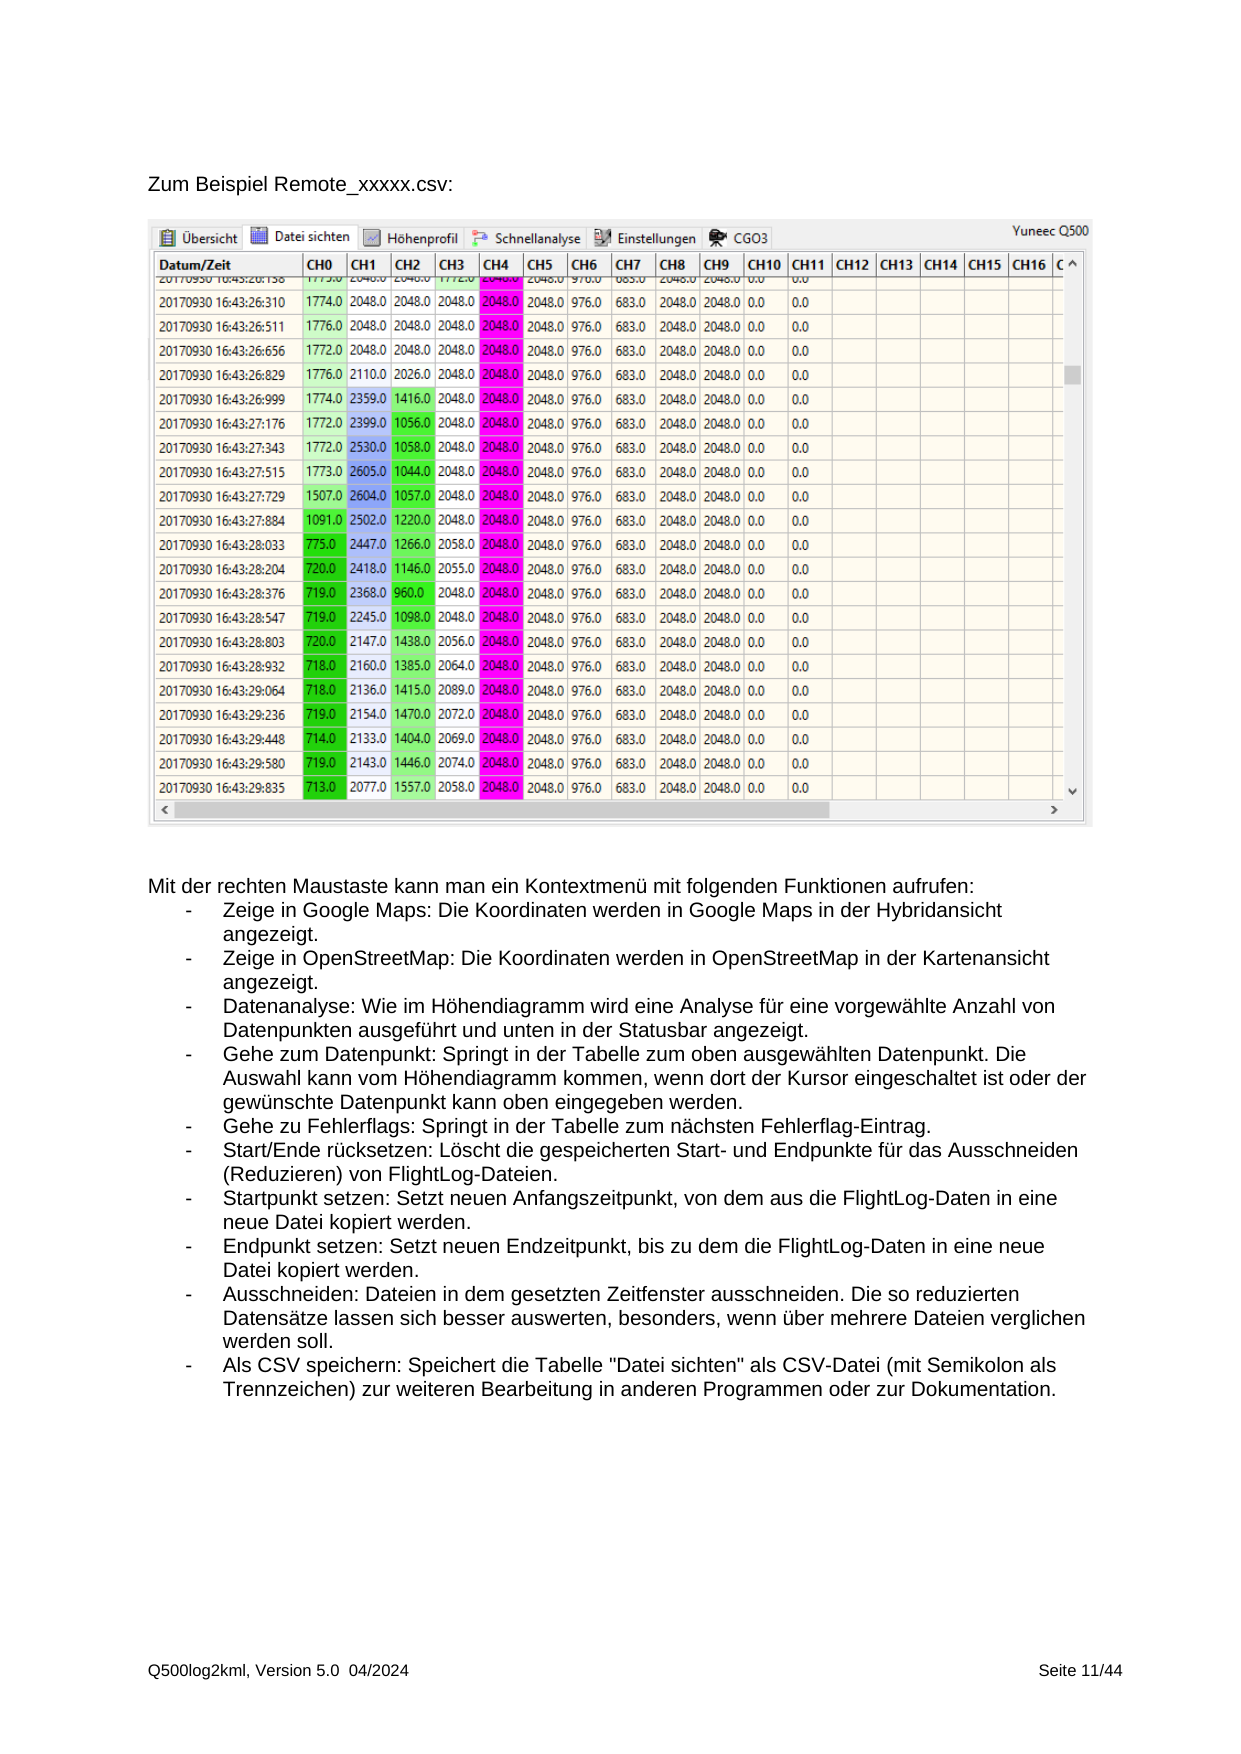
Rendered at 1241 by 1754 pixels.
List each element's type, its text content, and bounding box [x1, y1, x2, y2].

text Mit der rechten Maustaste kann man ein Kontextmenü mit folgenden Funktionen aufrufen: [148, 874, 1093, 898]
text Zum Beispiel Remote_xxxxx.csv: [148, 172, 1093, 196]
list Zeige in OpenStreetMap: Die Koordinaten werden in OpenStreetMap in der Kartenansicht angezeigt. [185, 946, 1093, 994]
list Ausschneiden: Dateien in dem gesetzten Zeitfenster ausschneiden. Die so reduzierten Datensätze lassen sich besser auswerten, besonders, wenn über mehrere Dateien verglichen werden soll. [185, 1281, 1093, 1353]
list Gehe zu Fehlerflags: Springt in der Tabelle zum nächsten Fehlerflag-Eintrag. [185, 1114, 1093, 1138]
list Datenanalyse: Wie im Höhendiagramm wird eine Analyse für eine vorgewählte Anzahl von Datenpunkten ausgeführt und unten in der Statusbar angezeigt. [185, 994, 1093, 1042]
list Startpunkt setzen: Setzt neuen Anfangszeitpunkt, von dem aus die FlightLog-Daten in eine neue Datei kopiert werden. [185, 1186, 1093, 1233]
list Endpunkt setzen: Setzt neuen Endzeitpunkt, bis zu dem die FlightLog-Daten in eine neue Datei kopiert werden. [185, 1233, 1093, 1281]
list Gehe zum Datenpunkt: Springt in der Tabelle zum oben ausgewählten Datenpunkt. Die Auswahl kann vom Höhendiagramm kommen, wenn dort der Kursor eingeschaltet ist oder der gewünschte Datenpunkt kann oben eingegeben werden. [185, 1042, 1093, 1114]
list Zeige in Google Maps: Die Koordinaten werden in Google Maps in der Hybridansicht angezeigt. [185, 898, 1093, 946]
list Start/Ende rücksetzen: Löscht die gespeicherten Start- und Endpunkte für das Ausschneiden (Reduzieren) von FlightLog-Dateien. [185, 1138, 1093, 1186]
list Als CSV speichern: Speichert die Tabelle "Datei sichten" als CSV-Datei (mit Semikolon als Trennzeichen) zur weiteren Bearbeitung in anderen Programmen oder zur Dokumentation. [185, 1353, 1093, 1401]
picture [147, 219, 1093, 827]
